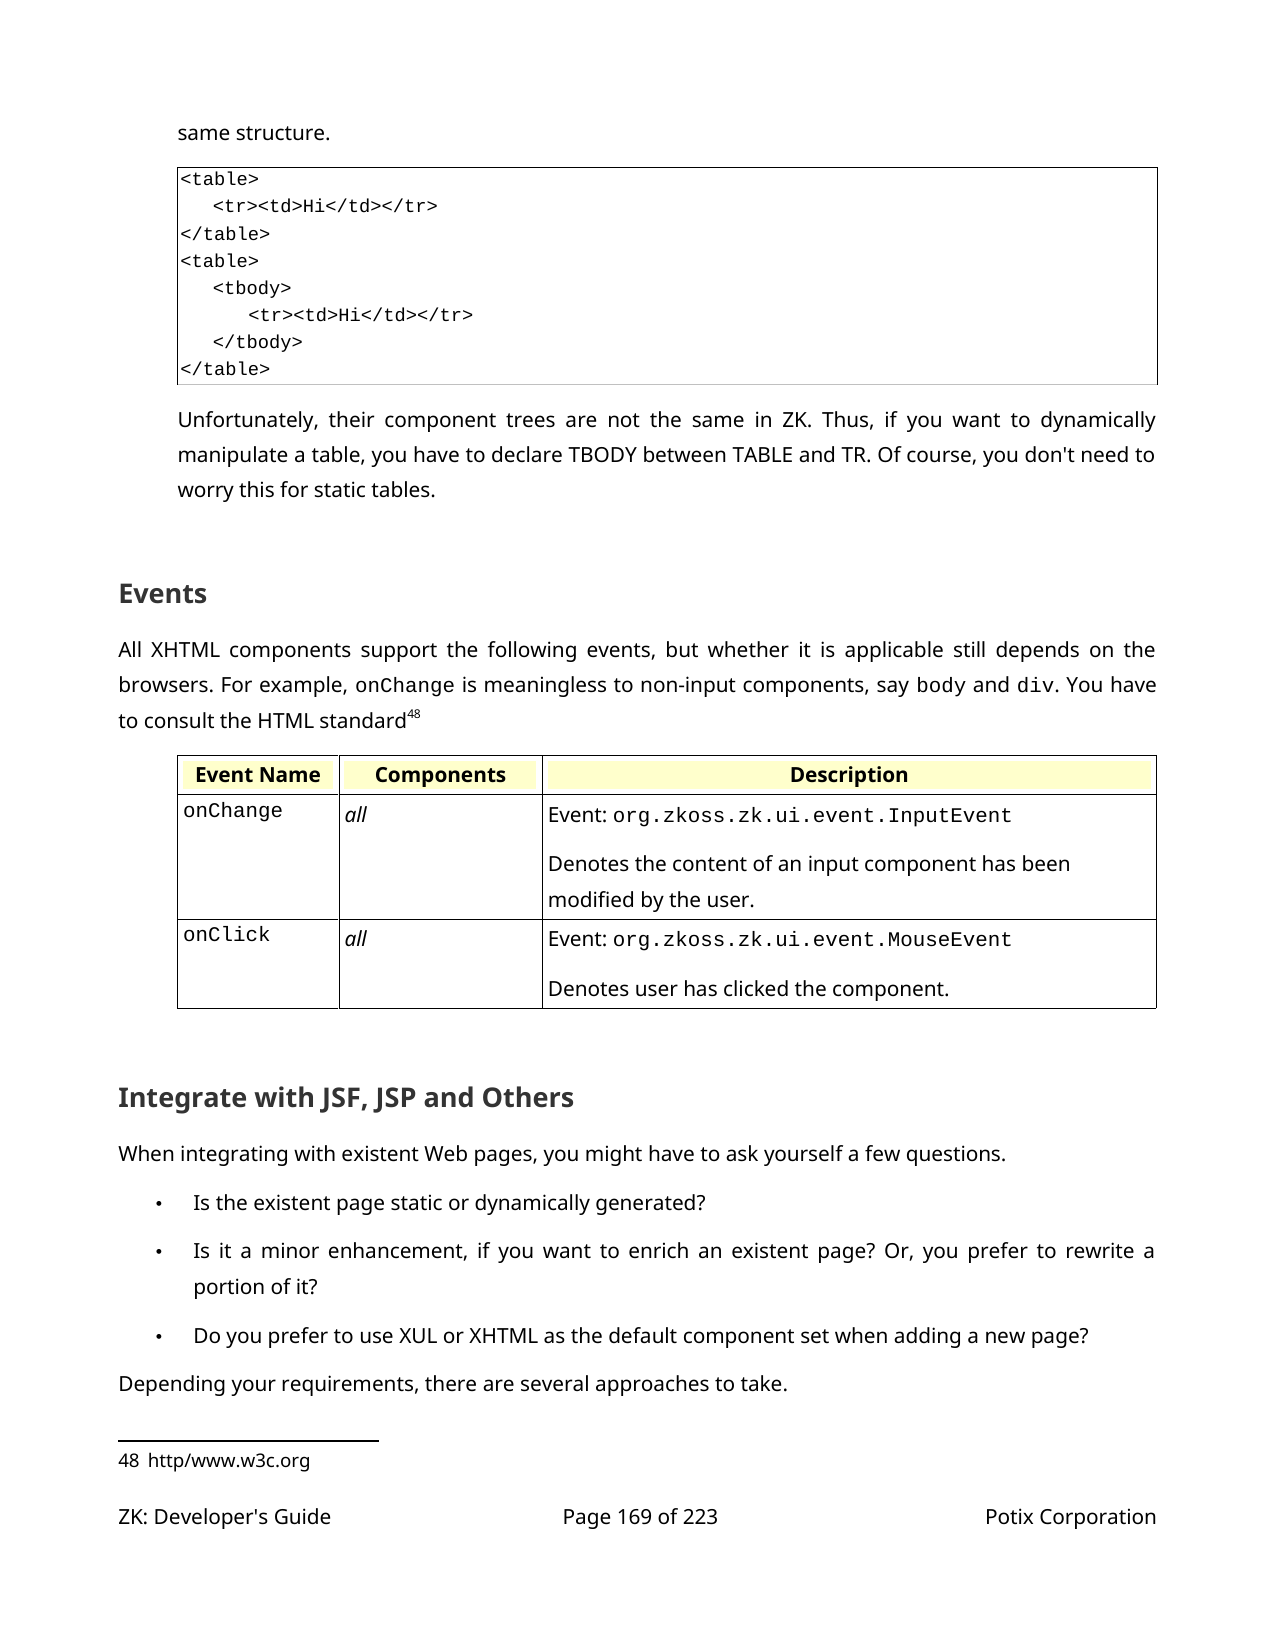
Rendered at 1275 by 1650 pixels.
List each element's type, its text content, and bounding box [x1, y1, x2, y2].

text http/www.w3c.org [118, 1447, 1157, 1473]
table_cell onClick [178, 920, 338, 1008]
text same structure. [177, 118, 1157, 146]
text <tbody> [178, 276, 1157, 300]
text </tbody> [178, 330, 1157, 354]
list Do you prefer to use XUL or XHTML as the default component set when adding a new page? [156, 1321, 1157, 1349]
table_header Description [543, 756, 1156, 794]
text All XHTML components support the following events, but whether it is applicable still depends on the browsers. For example, onChange is meaningless to non-input components, say body and div. You have to consult the HTML standard [118, 635, 1157, 734]
subtitle Events [118, 575, 1157, 611]
text Depending your requirements, there are several approaches to take. [118, 1369, 1157, 1398]
text <tr><td>Hi</td></tr> [178, 194, 1157, 218]
table_cell all [340, 920, 542, 1008]
list Is the existent page static or dynamically generated? [156, 1188, 1157, 1216]
list Is it a minor enhancement, if you want to enrich an existent page? Or, you prefer to rewrite a portion of it? [156, 1237, 1157, 1300]
table_cell all [340, 795, 542, 919]
text When integrating with existent Web pages, you might have to ask yourself a few questions. [118, 1139, 1157, 1167]
table_cell Event: org.zkoss.zk.ui.event.InputEvent Denotes the content of an input component has been modified by the user. [543, 795, 1156, 919]
table_header Event Name [178, 756, 338, 794]
text <table> [178, 168, 1157, 191]
text <tr><td>Hi</td></tr> [178, 303, 1157, 327]
text <table> [178, 248, 1157, 273]
text Unfortunately, their component trees are not the same in ZK. Thus, if you want to dynamically manipulate a table, you have to declare TBODY between TABLE and TR. Of course, you don't need to worry this for static tables. [177, 405, 1157, 504]
table_cell Event: org.zkoss.zk.ui.event.MouseEvent Denotes user has clicked the component. [543, 920, 1156, 1008]
text </table> [178, 221, 1157, 246]
table_header Components [340, 756, 542, 794]
text </table> [178, 357, 1157, 384]
table_cell onChange [178, 795, 338, 919]
subtitle Integrate with JSF, JSP and Others [118, 1078, 1157, 1115]
